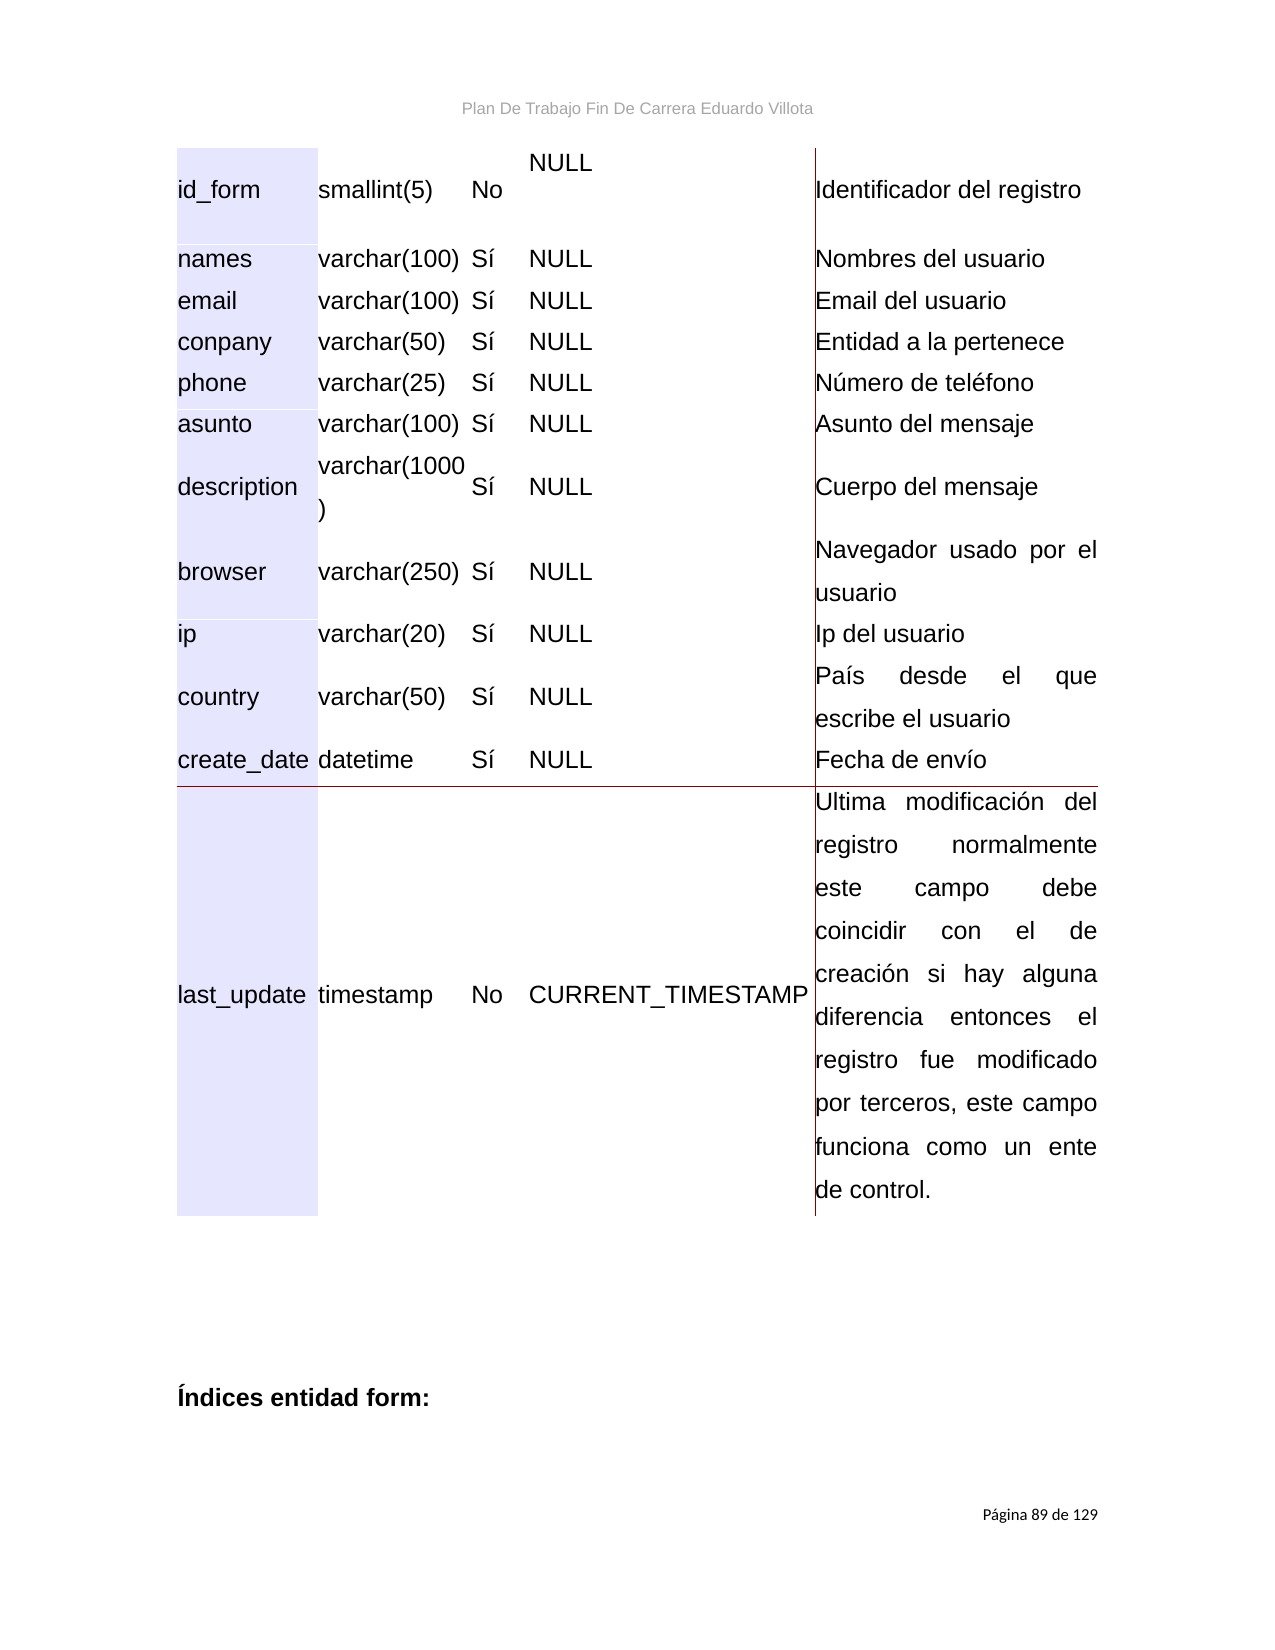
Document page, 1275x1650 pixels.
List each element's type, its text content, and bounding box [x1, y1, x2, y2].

table_cell Sí [471, 368, 529, 409]
table_cell Sí [471, 410, 529, 451]
table_cell create_date [177, 745, 318, 786]
table_cell phone [177, 368, 318, 409]
table_cell varchar(50) [318, 661, 471, 745]
table_cell Identificador del registro [816, 148, 1097, 244]
table_cell varchar(50) [318, 327, 471, 368]
table_cell No [471, 148, 529, 244]
table_cell varchar(100) [318, 286, 471, 327]
table_cell NULL [529, 368, 815, 409]
table_cell Sí [471, 661, 529, 745]
table_cell Número de teléfono [816, 368, 1097, 409]
table_cell NULL [529, 745, 815, 786]
table_cell Sí [471, 745, 529, 786]
table_cell varchar(20) [318, 620, 471, 661]
table_cell names [177, 245, 318, 286]
table_cell Nombres del usuario [816, 245, 1097, 286]
table_cell Ultima modificación del registro normalmente este campo debe coincidir con el de creación si hay alguna diferencia entonces el registro fue modificado por terceros, este campo funciona como un ente de control. [816, 787, 1097, 1216]
table_cell timestamp [318, 787, 471, 1216]
table_cell country [177, 661, 318, 745]
table_cell NULL [529, 148, 815, 244]
table_cell varchar(100) [318, 410, 471, 451]
table_cell description [177, 451, 318, 535]
table_cell NULL [529, 620, 815, 661]
table_cell varchar(100) [318, 245, 471, 286]
table_cell varchar(250) [318, 535, 471, 619]
table_cell ip [177, 620, 318, 661]
table_cell id_form [177, 148, 318, 244]
table_cell No [471, 787, 529, 1216]
table_cell Sí [471, 535, 529, 619]
table_cell email [177, 286, 318, 327]
table_cell last_update [177, 787, 318, 1216]
table_cell NULL [529, 327, 815, 368]
table_cell NULL [529, 245, 815, 286]
table_cell asunto [177, 410, 318, 451]
table_cell Sí [471, 286, 529, 327]
table_cell NULL [529, 661, 815, 745]
table_cell Sí [471, 327, 529, 368]
table_cell Ip del usuario [816, 620, 1097, 661]
table_cell Sí [471, 451, 529, 535]
table_cell CURRENT_TIMESTAMP [529, 787, 815, 1216]
table_cell smallint(5) [318, 148, 471, 244]
table_cell País desde el que escribe el usuario [816, 661, 1097, 745]
text Índices entidad form: [177, 1383, 1098, 1411]
table_cell Fecha de envío [816, 745, 1097, 786]
table_cell Asunto del mensaje [816, 410, 1097, 451]
table_cell Sí [471, 245, 529, 286]
table_cell Sí [471, 620, 529, 661]
table_cell NULL [529, 451, 815, 535]
table_cell varchar(1000) [318, 451, 471, 535]
table_cell conpany [177, 327, 318, 368]
table_cell Email del usuario [816, 286, 1097, 327]
table_cell NULL [529, 410, 815, 451]
table_cell varchar(25) [318, 368, 471, 409]
table_cell NULL [529, 286, 815, 327]
table_cell datetime [318, 745, 471, 786]
table_cell Navegador usado por el usuario [816, 535, 1097, 619]
table_cell NULL [529, 535, 815, 619]
table_cell Cuerpo del mensaje [816, 451, 1097, 535]
table_cell Entidad a la pertenece [816, 327, 1097, 368]
table_cell browser [177, 535, 318, 619]
